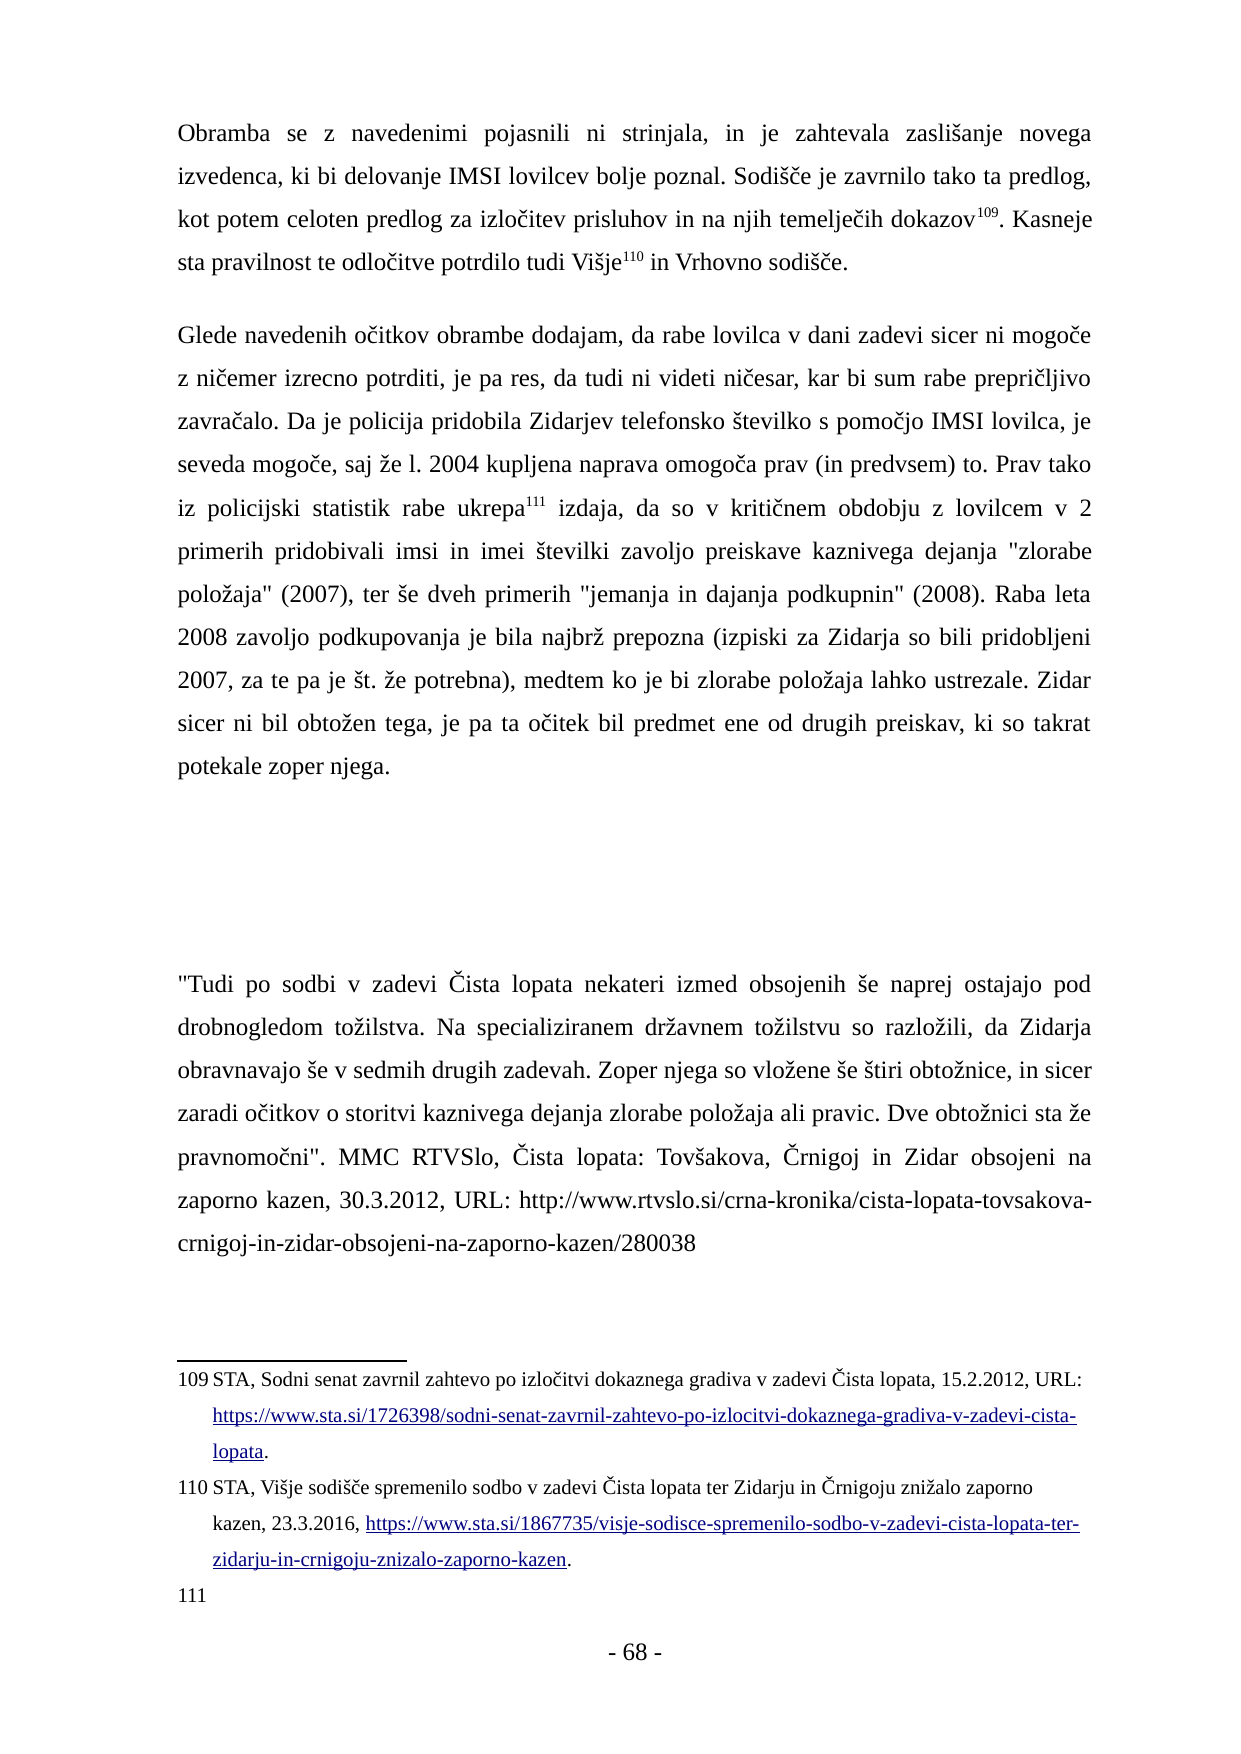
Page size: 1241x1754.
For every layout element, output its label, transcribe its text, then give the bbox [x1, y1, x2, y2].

text Glede navedenih očitkov obrambe dodajam, da rabe lovilca v dani zadevi sicer ni mogoče z ničemer izrecno potrditi, je pa res, da tudi ni videti ničesar, kar bi sum rabe prepričljivo zavračalo. Da je policija pridobila Zidarjev telefonsko številko s pomočjo IMSI lovilca, je seveda mogoče, saj že l. 2004 kupljena naprava omogoča prav (in predvsem) to. Prav tako iz policijski statistik rabe ukrepa izdaja, da so v kritičnem obdobju z lovilcem v 2 primerih pridobivali imsi in imei številki zavoljo preiskave kaznivega dejanja "zlorabe položaja" (2007), ter še dveh primerih "jemanja in dajanja podkupnin" (2008). Raba leta 2008 zavoljo podkupovanja je bila najbrž prepozna (izpiski za Zidarja so bili pridobljeni 2007, za te pa je št. že potrebna), medtem ko je bi zlorabe položaja lahko ustrezale. Zidar sicer ni bil obtožen tega, je pa ta očitek bil predmet ene od drugih preiskav, ki so takrat potekale zoper njega. [177, 320, 1093, 780]
text "Tudi po sodbi v zadevi Čista lopata nekateri izmed obsojenih še naprej ostajajo pod drobnogledom tožilstva. Na specializiranem državnem tožilstvu so razložili, da Zidarja obravnavajo še v sedmih drugih zadevah. Zoper njega so vložene še štiri obtožnice, in sicer zaradi očitkov o storitvi kaznivega dejanja zlorabe položaja ali pravic. Dve obtožnici sta že pravnomočni". MMC RTVSlo, Čista lopata: Tovšakova, Črnigoj in Zidar obsojeni na zaporno kazen, 30.3.2012, URL: http://www.rtvslo.si/crna-kronika/cista-lopata-tovsakova-crnigoj-in-zidar-obsojeni-na-zaporno-kazen/280038 [177, 969, 1093, 1257]
text STA, Višje sodišče spremenilo sodbo v zadevi Čista lopata ter Zidarju in Črnigoju znižalo zaporno kazen, 23.3.2016, https://www.sta.si/1867735/visje-sodisce-spremenilo-sodbo-v-zadevi-cista-lopata-ter-zidarju-in-crnigoju-znizalo-zaporno-kazen. [177, 1475, 1093, 1571]
text Obramba se z navedenimi pojasnili ni strinjala, in je zahtevala zaslišanje novega izvedenca, ki bi delovanje IMSI lovilcev bolje poznal. Sodišče je zavrnilo tako ta predlog, kot potem celoten predlog za izločitev prisluhov in na njih temelječih dokazov. Kasneje sta pravilnost te odločitve potrdilo tudi Višje in Vrhovno sodišče. [177, 118, 1093, 276]
text STA, Sodni senat zavrnil zahtevo po izločitvi dokaznega gradiva v zadevi Čista lopata, 15.2.2012, URL: https://www.sta.si/1726398/sodni-senat-zavrnil-zahtevo-po-izlocitvi-dokaznega-gradiva-v-zadevi-cista-lopata. [177, 1367, 1093, 1463]
